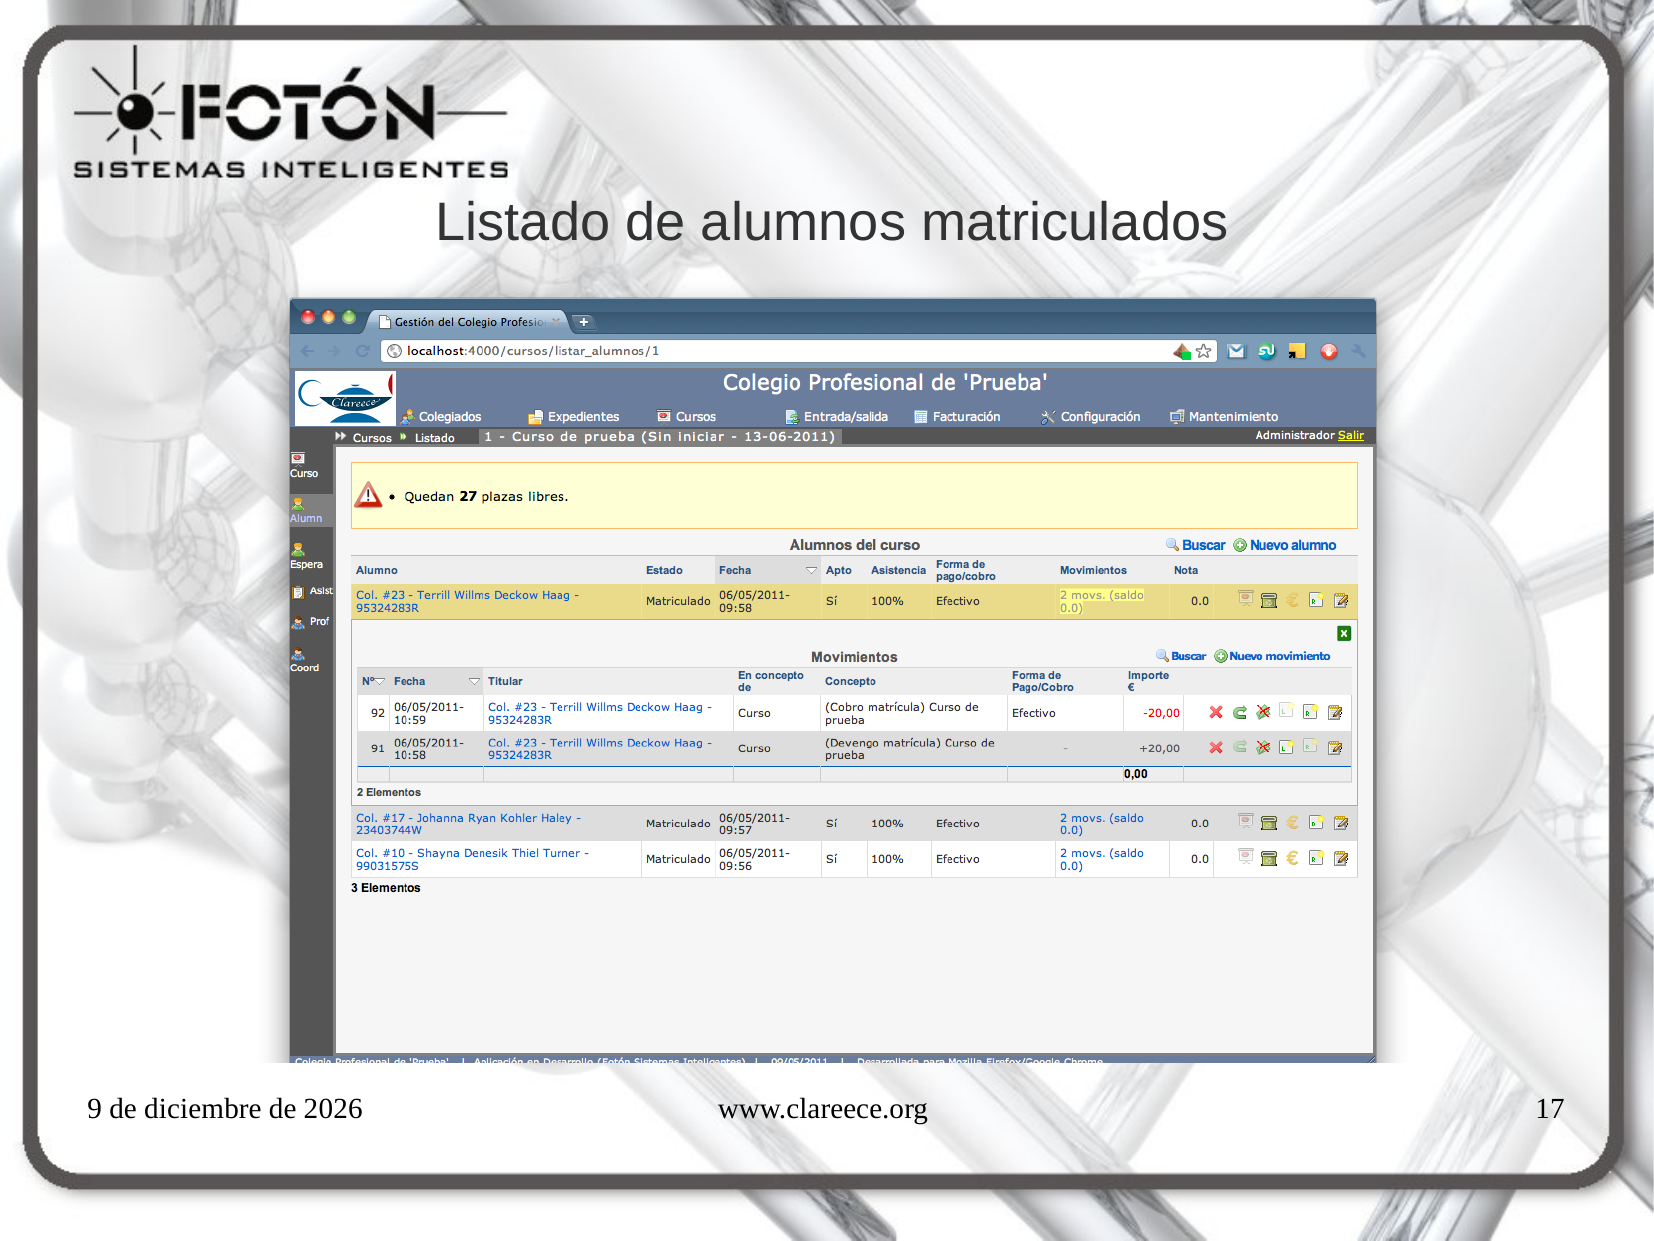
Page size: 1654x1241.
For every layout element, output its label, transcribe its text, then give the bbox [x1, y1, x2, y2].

title Listado de alumnos matriculados [88, 177, 1577, 266]
picture [0, 0, 1654, 1241]
